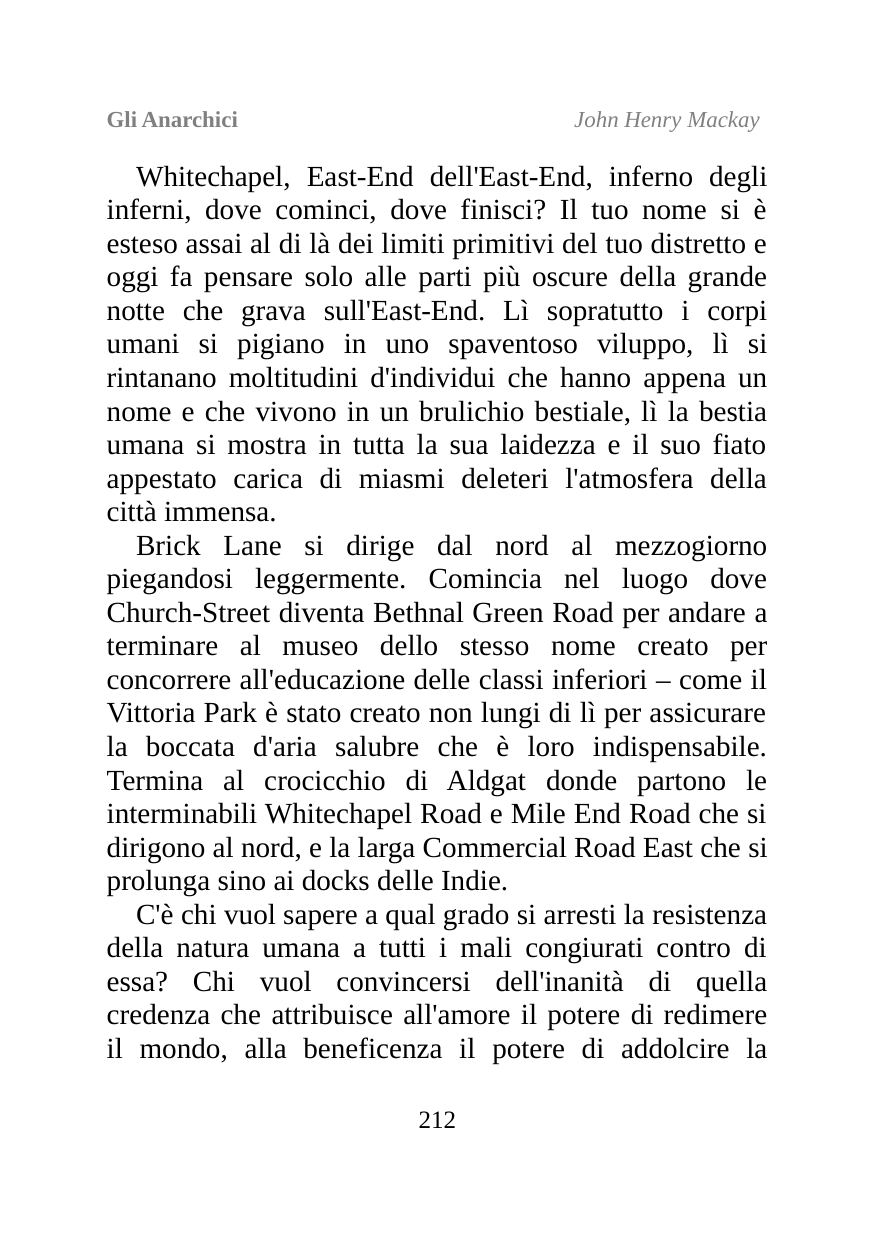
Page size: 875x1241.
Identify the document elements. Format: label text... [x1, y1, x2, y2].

text Brick Lane si dirige dal nord al mezzogiorno piegandosi leggermente. Comincia nel luogo dove Church-Street diventa Bethnal Green Road per andare a terminare al museo dello stesso nome creato per concorrere all'educazione delle classi inferiori – come il Vittoria Park è stato creato non lungi di lì per assicurare la boccata d'aria salubre che è loro indispensabile. Termina al crocicchio di Aldgat donde partono le interminabili Whitechapel Road e Mile End Road che si dirigono al nord, e la larga Commercial Road East che si prolunga sino ai docks delle Indie. [106, 528, 768, 897]
text C'è chi vuol sapere a qual grado si arresti la resistenza della natura umana a tutti i mali congiurati contro di essa? Chi vuol convincersi dell'inanità di quella credenza che attribuisce all'amore il potere di redimere il mondo, alla beneficenza il potere di addolcire la [106, 897, 768, 1064]
text Whitechapel, East-End dell'East-End, inferno degli inferni, dove cominci, dove finisci? Il tuo nome si è esteso assai al di là dei limiti primitivi del tuo distretto e oggi fa pensare solo alle parti più oscure della grande notte che grava sull'East-End. Lì sopratutto i corpi umani si pigiano in uno spaventoso viluppo, lì si rintanano moltitudini d'individui che hanno appena un nome e che vivono in un brulichio bestiale, lì la bestia umana si mostra in tutta la sua laidezza e il suo fiato appestato carica di miasmi deleteri l'atmosfera della città immensa. [106, 159, 768, 528]
